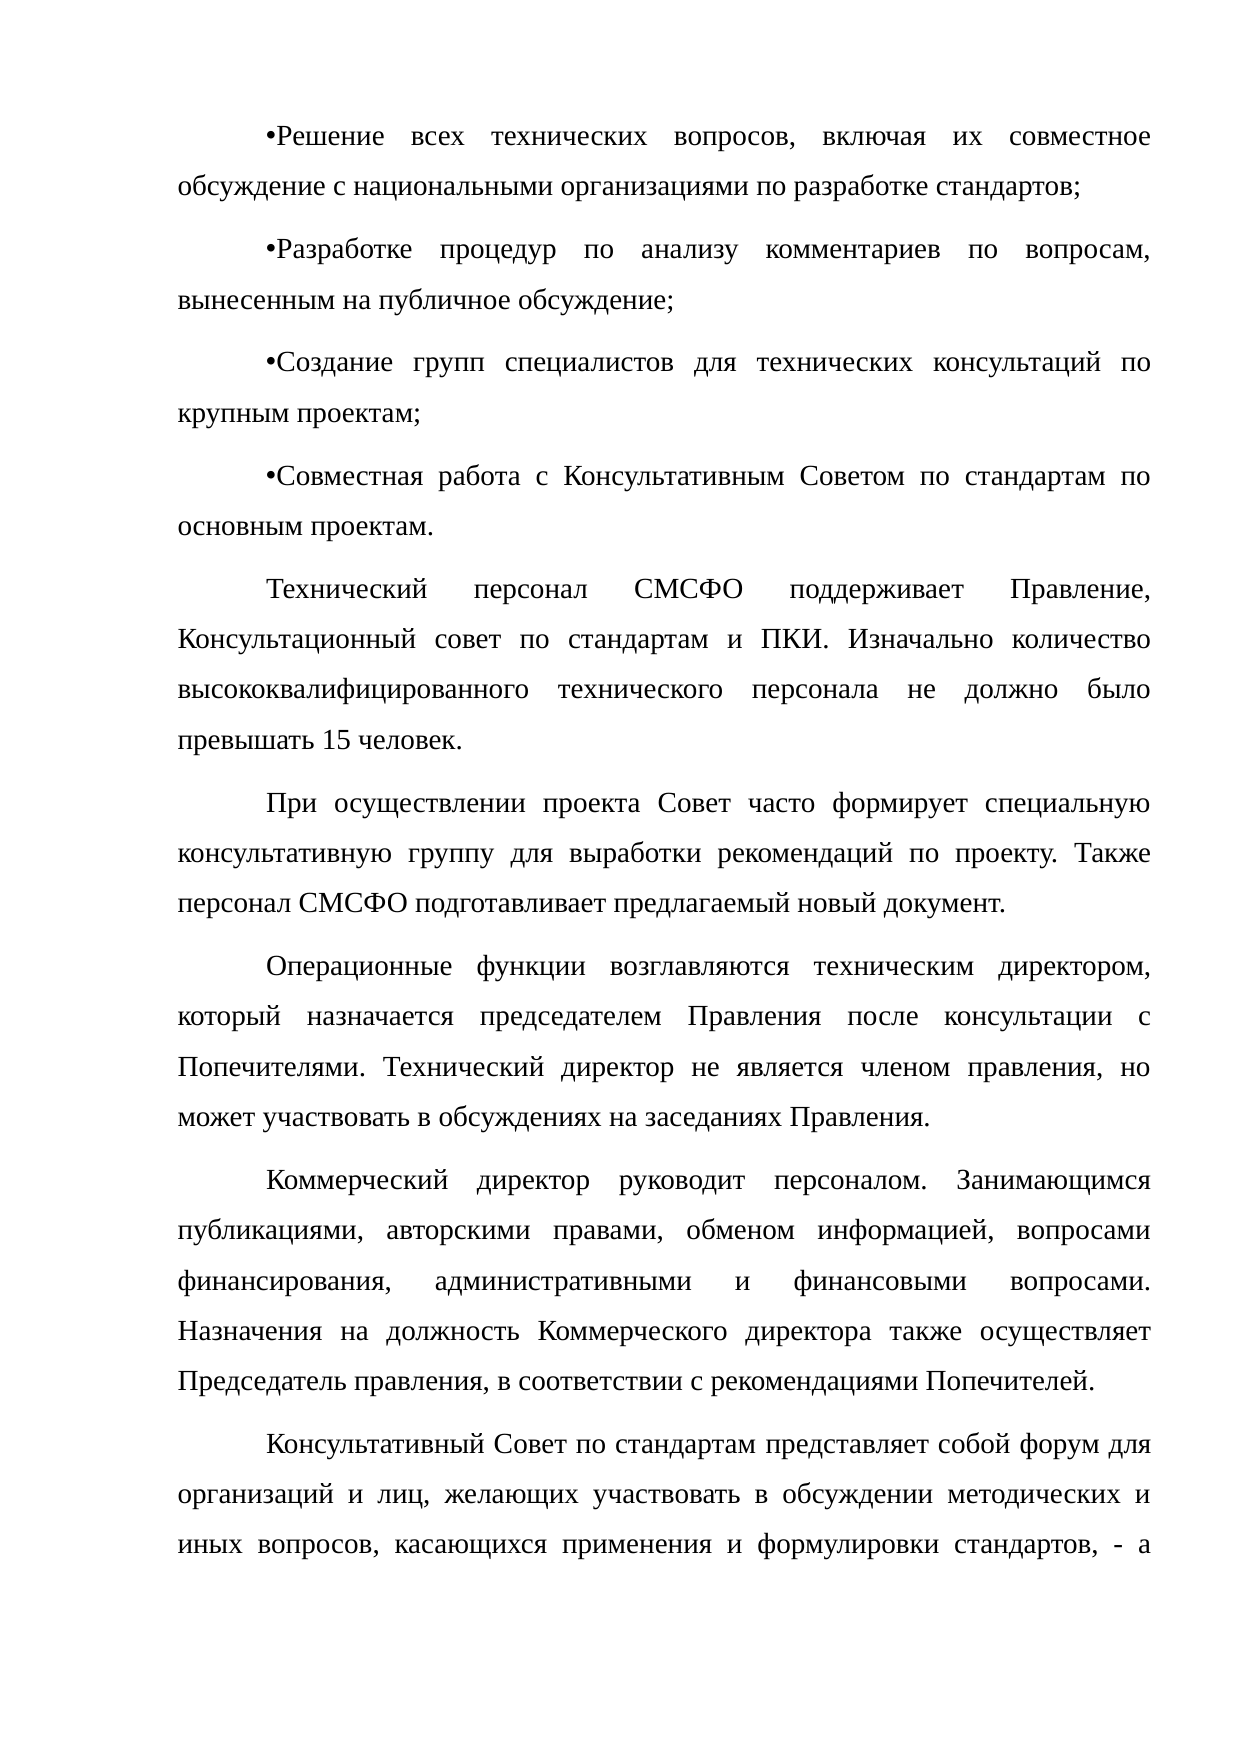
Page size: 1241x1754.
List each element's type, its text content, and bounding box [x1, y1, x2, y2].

text Консультативный Совет по стандартам представляет собой форум для организаций и лиц, желающих участвовать в обсуждении методических и иных вопросов, касающихся применения и формулировки стандартов, - а [177, 1426, 1152, 1560]
list Решение всех технических вопросов, включая их совместное обсуждение с национальными организациями по разработке стандартов; [177, 118, 1152, 202]
list Разработке процедур по анализу комментариев по вопросам, вынесенным на публичное обсуждение; [177, 231, 1152, 315]
text При осуществлении проекта Совет часто формирует специальную консультативную группу для выработки рекомендаций по проекту. Также персонал СМСФО подготавливает предлагаемый новый документ. [177, 785, 1152, 919]
text Операционные функции возглавляются техническим директором, который назначается председателем Правления после консультации с Попечителями. Технический директор не является членом правления, но может участвовать в обсуждениях на заседаниях Правления. [177, 948, 1152, 1133]
text Технический персонал СМСФО поддерживает Правление, Консультационный совет по стандартам и ПКИ. Изначально количество высококвалифицированного технического персонала не должно было превышать 15 человек. [177, 571, 1152, 756]
text Коммерческий директор руководит персоналом. Занимающимся публикациями, авторскими правами, обменом информацией, вопросами финансирования, административными и финансовыми вопросами. Назначения на должность Коммерческого директора также осуществляет Председатель правления, в соответствии с рекомендациями Попечителей. [177, 1162, 1152, 1397]
list Создание групп специалистов для технических консультаций по крупным проектам; [177, 344, 1152, 428]
list Совместная работа с Консультативным Советом по стандартам по основным проектам. [177, 458, 1152, 542]
